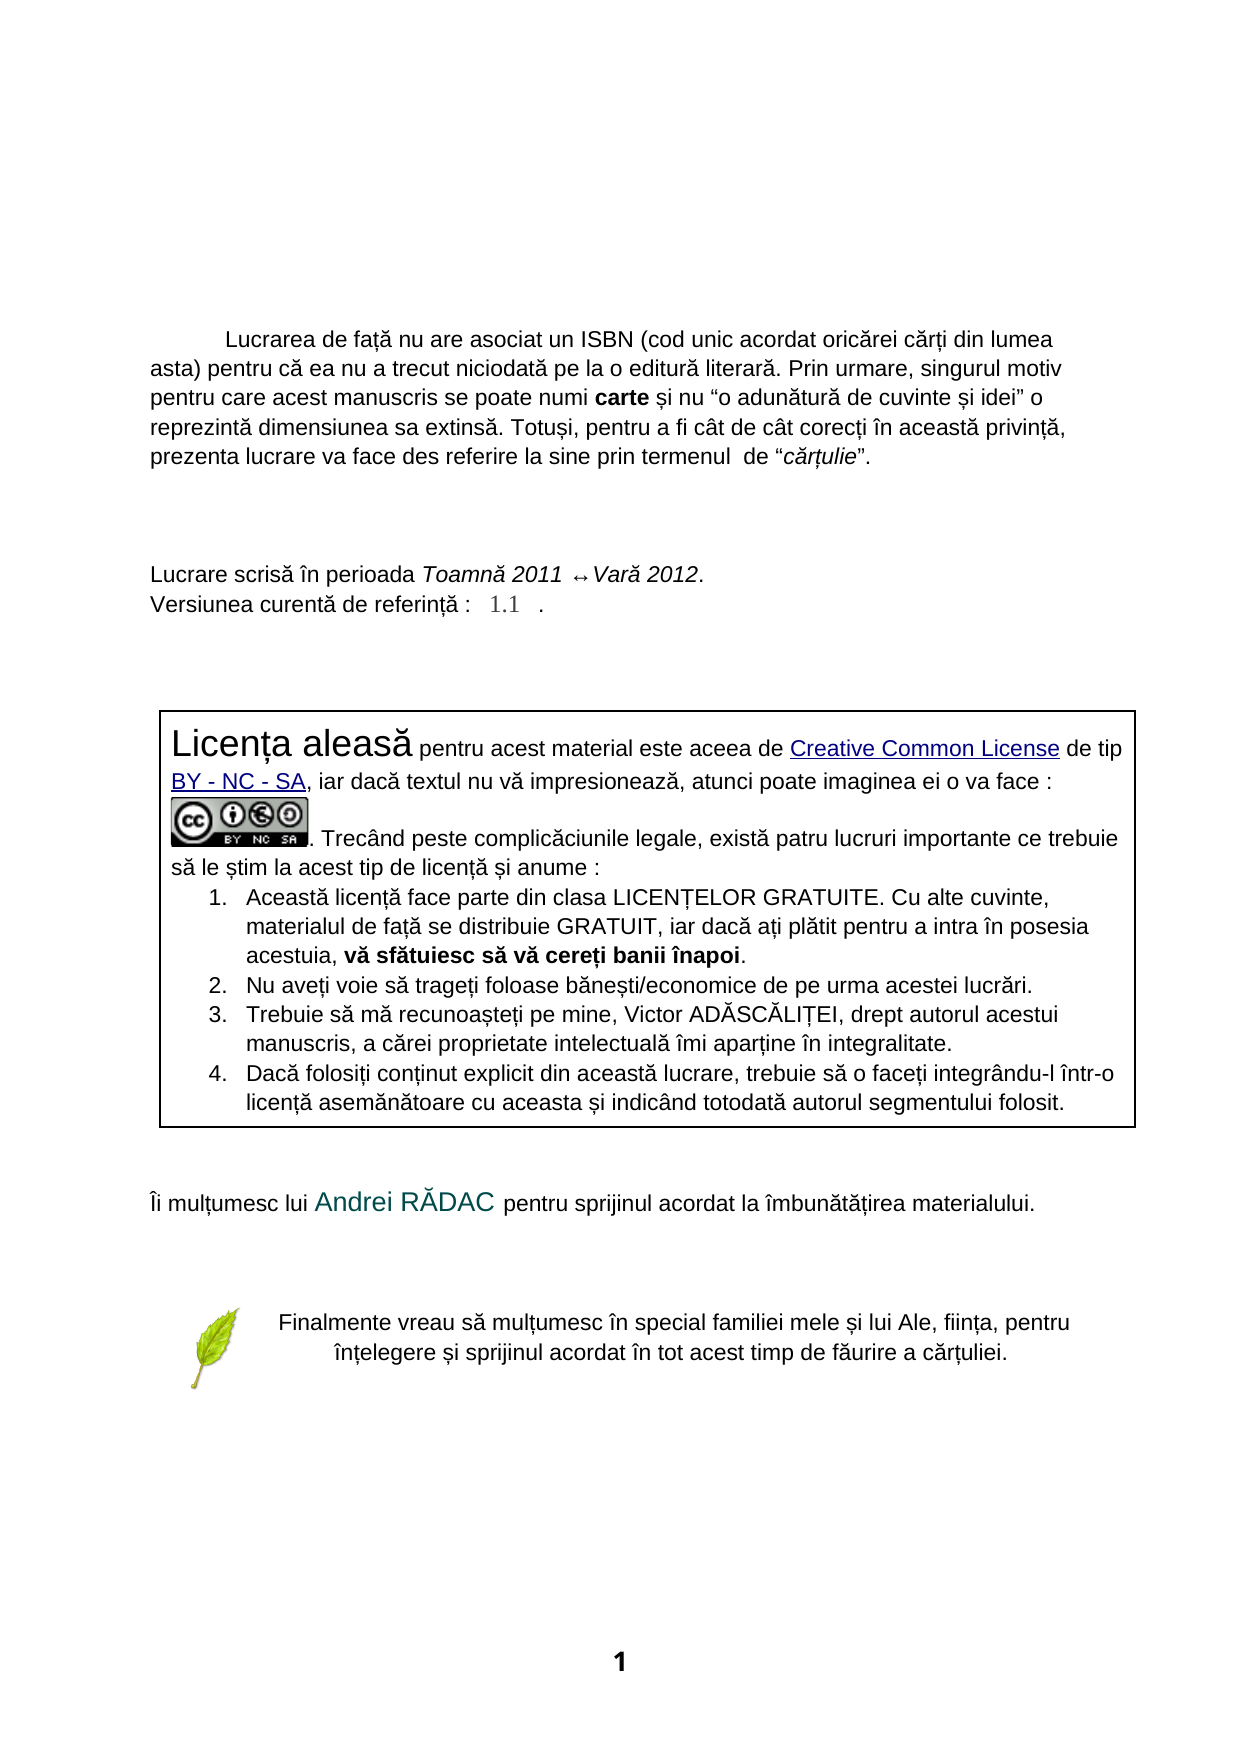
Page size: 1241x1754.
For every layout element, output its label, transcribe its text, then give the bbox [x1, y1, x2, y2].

text Îi mulțumesc lui Andrei RĂDAC pentru sprijinul acordat la îmbunătățirea materialului. [150, 1187, 1091, 1217]
text Lucrarea de față nu are asociat un ISBN (cod unic acordat oricărei cărți din lumea asta) pentru că ea nu a trecut niciodată pe la o editură literară. Prin urmare, singurul motiv pentru care acest manuscris se poate numi carte și nu “o adunătură de cuvinte și idei” o reprezintă dimensiunea sa extinsă. Totuși, pentru a fi cât de cât corecți în această privință, prezenta lucrare va face des referire la sine prin termenul de “cărțulie”. [150, 326, 1091, 469]
text Versiunea curentă de referință :. [150, 591, 1091, 618]
picture [170, 797, 309, 847]
table_header Licența aleasă pentru acest material este aceea de Creative Common License de tip BY - NC - SA, iar dacă textul nu vă impresionează, atunci poate imaginea ei o va face : . Trecând peste complicăciunile legale, există patru lucruri importante ce trebuie să le știm la acest tip de licență și anume : Această licență face parte din clasa LICENȚELOR GRATUITE. Cu alte cuvinte, materialul de față se distribuie GRATUIT, iar dacă ați plătit pentru a intra în posesia acestuia, vă sfătuiesc să vă cereți banii înapoi. Nu aveți voie să trageți foloase bănești/economice de pe urma acestei lucrări. Trebuie să mă recunoașteți pe mine, Victor ADĂSCĂLIȚEI, drept autorul acestui manuscris, a cărei proprietate intelectuală îmi aparține în integralitate. Dacă folosiți conținut explicit din această lucrare, trebuie să o faceți integrându-l într-o licență asemănătoare cu aceasta și indicând totodată autorul segmentului folosit. [161, 712, 1134, 1126]
text Finalmente vreau să mulțumesc în special familiei mele și lui Ale, ființa, pentru înțelegere și sprijinul acordat în tot acest timp de făurire a cărțuliei. [258, 1310, 1091, 1365]
text Lucrare scrisă în perioada Toamnă 2011 ↔Vară 2012. [150, 561, 1091, 587]
picture [165, 1302, 258, 1395]
